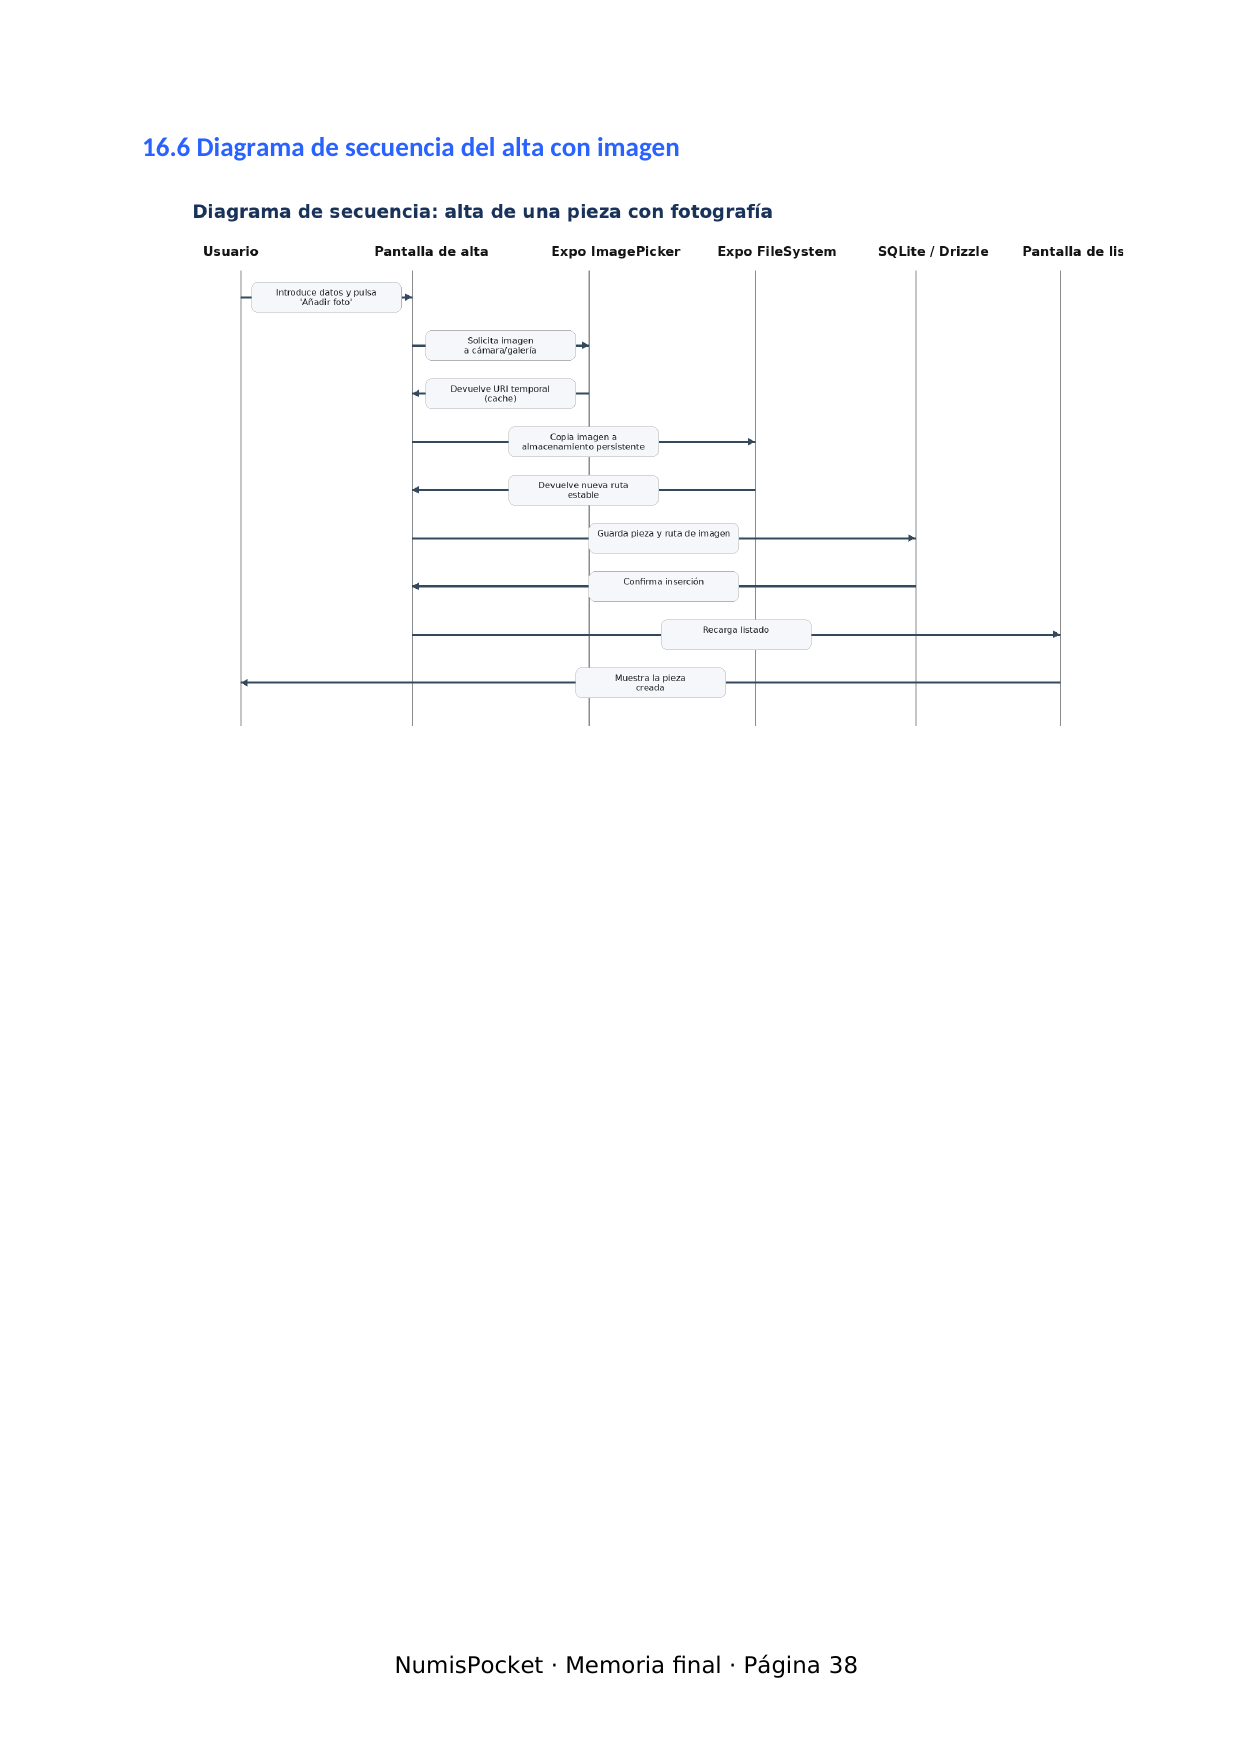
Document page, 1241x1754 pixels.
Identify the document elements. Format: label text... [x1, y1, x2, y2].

picture [160, 179, 1124, 768]
subtitle 16.6 Diagrama de secuencia del alta con imagen [142, 130, 1110, 163]
